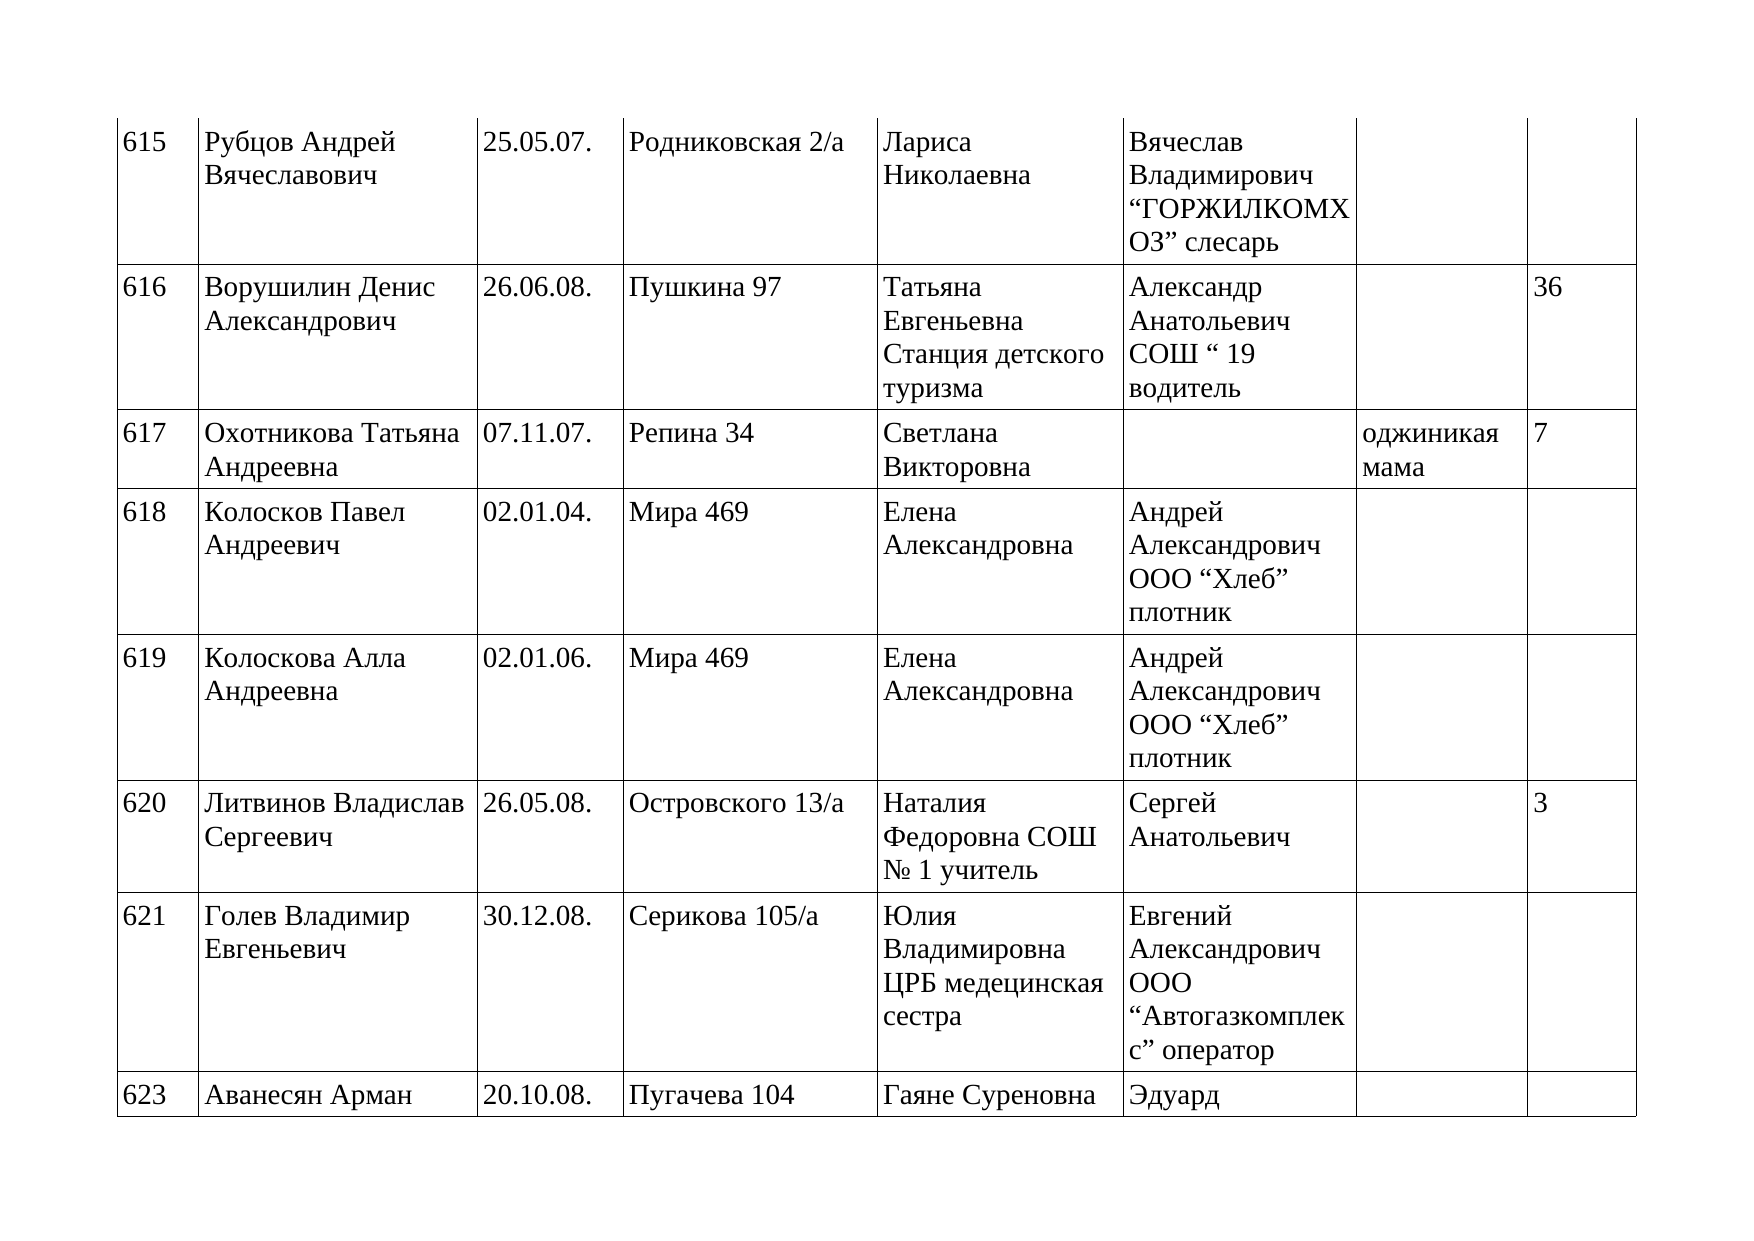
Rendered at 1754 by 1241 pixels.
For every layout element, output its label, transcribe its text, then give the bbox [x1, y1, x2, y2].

table_cell 07.11.07. [478, 410, 623, 488]
table_cell 623 [118, 1072, 198, 1116]
table_cell Репина 34 [624, 410, 877, 488]
table_cell 25.05.07. [478, 118, 623, 264]
table_cell 616 [118, 265, 198, 409]
table_cell [1357, 893, 1527, 1071]
table_cell 7 [1528, 410, 1636, 488]
table_cell Сергей Анатольевич [1124, 781, 1356, 892]
table_cell Александр Анатольевич СОШ “ 19 водитель [1124, 265, 1356, 409]
table_cell Лариса Николаевна [878, 118, 1123, 264]
table_cell Андрей Александрович ООО “Хлеб” плотник [1124, 635, 1356, 780]
table_cell [1357, 118, 1527, 264]
table_cell [1124, 410, 1356, 488]
table_cell 618 [118, 489, 198, 634]
table_cell [1528, 635, 1636, 780]
table_cell Андрей Александрович ООО “Хлеб” плотник [1124, 489, 1356, 634]
table_cell Мира 469 [624, 489, 877, 634]
table_cell Евгений Александрович ООО “Автогазкомплекс” оператор [1124, 893, 1356, 1071]
table_cell [1357, 781, 1527, 892]
table_cell Светлана Викторовна [878, 410, 1123, 488]
table_cell 615 [118, 118, 198, 264]
table_cell 26.06.08. [478, 265, 623, 409]
table_cell Пугачева 104 [624, 1072, 877, 1116]
table_cell Юлия Владимировна ЦРБ медецинская сестра [878, 893, 1123, 1071]
table_cell 3 [1528, 781, 1636, 892]
table_cell Рубцов Андрей Вячеславович [199, 118, 477, 264]
table_cell 20.10.08. [478, 1072, 623, 1116]
table_cell 619 [118, 635, 198, 780]
table_cell Островского 13/а [624, 781, 877, 892]
table_cell Эдуард [1124, 1072, 1356, 1116]
table_cell Ворушилин Денис Александрович [199, 265, 477, 409]
table_cell оджиникая мама [1357, 410, 1527, 488]
table_cell [1528, 1072, 1636, 1116]
table_cell Серикова 105/а [624, 893, 877, 1071]
table_cell [1357, 265, 1527, 409]
table_cell [1528, 893, 1636, 1071]
table_cell Наталия Федоровна СОШ № 1 учитель [878, 781, 1123, 892]
table_cell Гаяне Суреновна [878, 1072, 1123, 1116]
table_cell Литвинов Владислав Сергеевич [199, 781, 477, 892]
table_cell Голев Владимир Евгеньевич [199, 893, 477, 1071]
table_cell 621 [118, 893, 198, 1071]
table_cell 30.12.08. [478, 893, 623, 1071]
table_cell Аванесян Арман [199, 1072, 477, 1116]
table_cell 36 [1528, 265, 1636, 409]
table_cell 02.01.04. [478, 489, 623, 634]
table_cell [1528, 489, 1636, 634]
table_cell [1357, 1072, 1527, 1116]
table_cell Елена Александровна [878, 635, 1123, 780]
table_cell [1528, 118, 1636, 264]
table_cell Колосков Павел Андреевич [199, 489, 477, 634]
table_cell Колоскова Алла Андреевна [199, 635, 477, 780]
table_cell Вячеслав Владимирович “ГОРЖИЛКОМХОЗ” слесарь [1124, 118, 1356, 264]
table_cell Охотникова Татьяна Андреевна [199, 410, 477, 488]
table_cell [1357, 635, 1527, 780]
table_cell [1357, 489, 1527, 634]
table_cell 26.05.08. [478, 781, 623, 892]
table_cell Елена Александровна [878, 489, 1123, 634]
table_cell Татьяна Евгеньевна Станция детского туризма [878, 265, 1123, 409]
table_cell 620 [118, 781, 198, 892]
table_cell 02.01.06. [478, 635, 623, 780]
table_cell Родниковская 2/а [624, 118, 877, 264]
table_cell Мира 469 [624, 635, 877, 780]
table_cell 617 [118, 410, 198, 488]
table_cell Пушкина 97 [624, 265, 877, 409]
